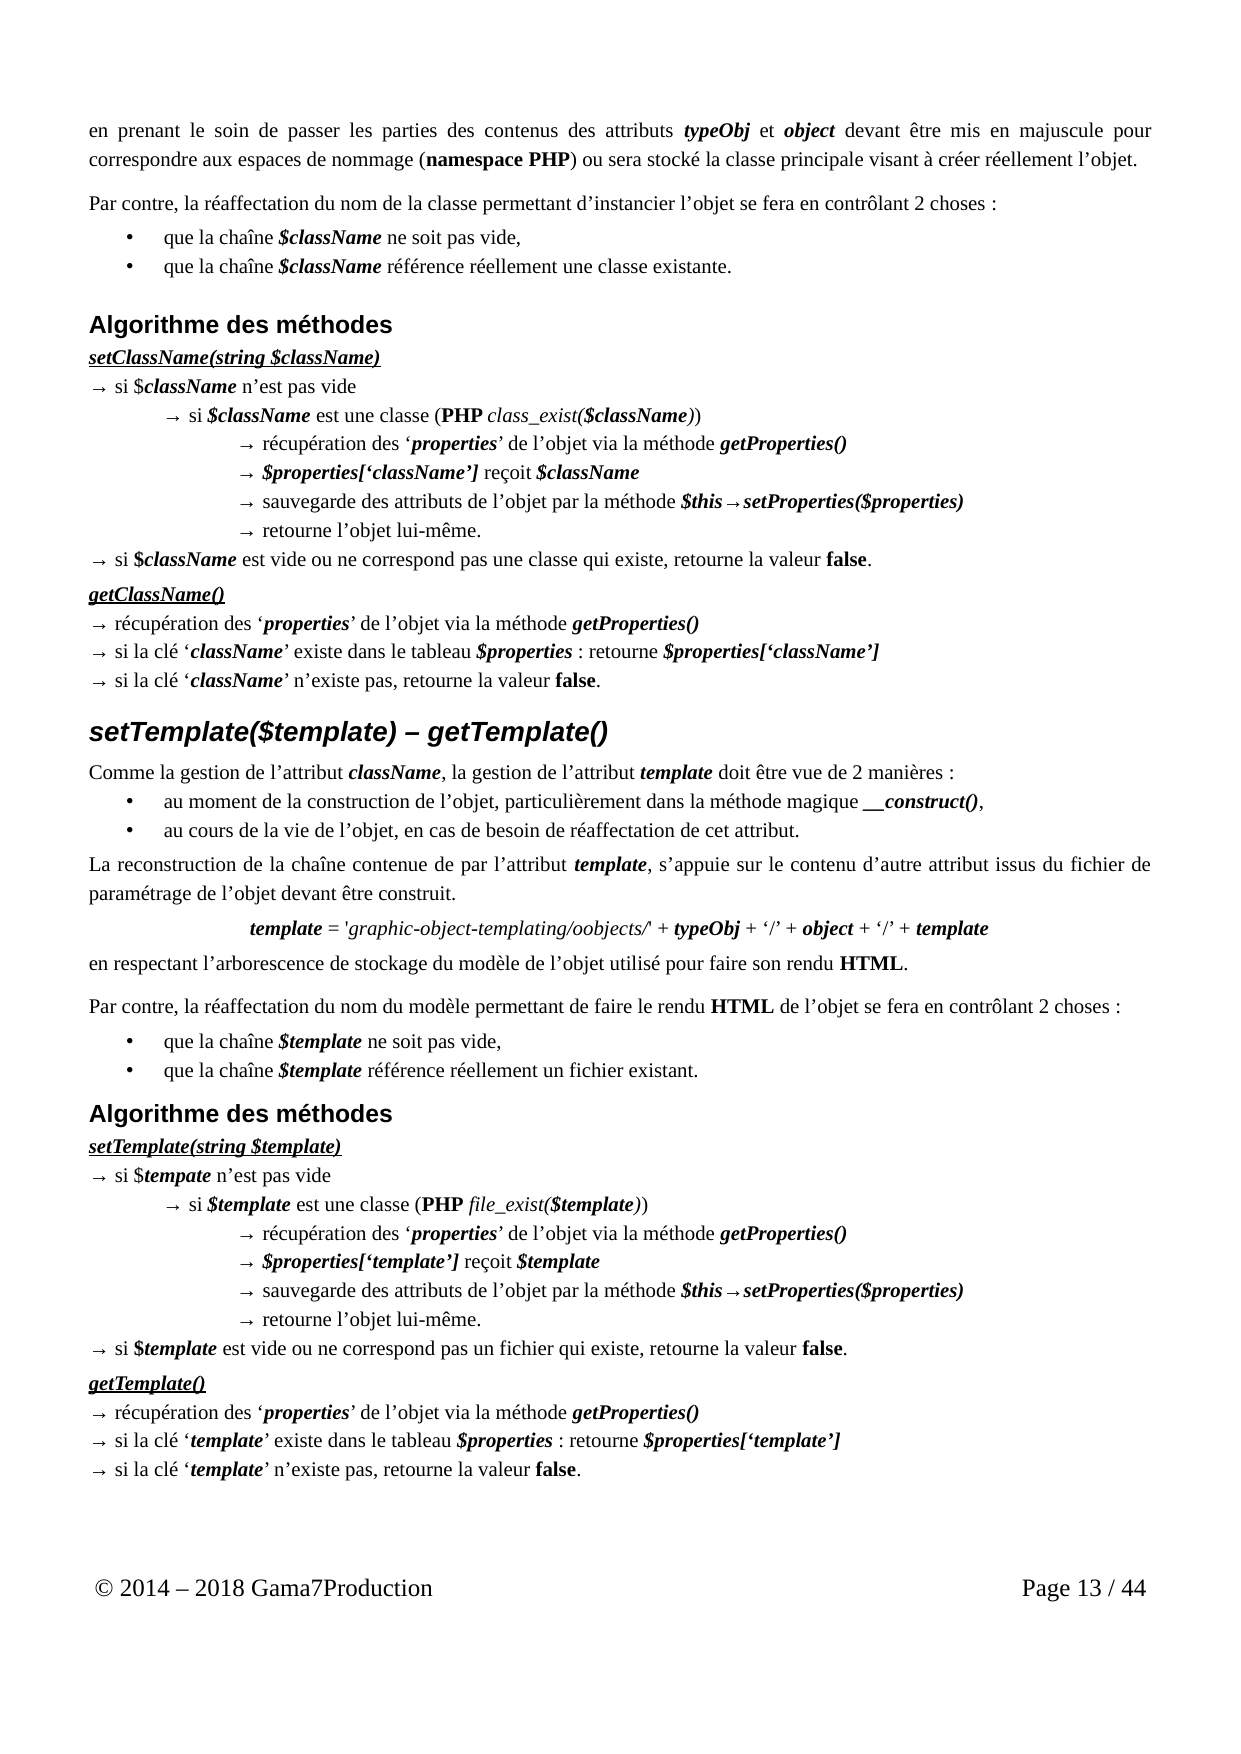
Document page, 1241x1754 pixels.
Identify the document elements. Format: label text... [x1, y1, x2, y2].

text → si la clé ‘template’ n’existe pas, retourne la valeur false. [88, 1457, 1152, 1481]
text → sauvegarde des attributs de l’objet par la méthode $this→setProperties($properties) [236, 489, 1152, 513]
text → si la clé ‘className’ n’existe pas, retourne la valeur false. [88, 668, 1152, 692]
text La reconstruction de la chaîne contenue de par l’attribut template, s’appuie sur le contenu d’autre attribut issus du fichier de paramétrage de l’objet devant être construit. [88, 852, 1152, 905]
list que la chaîne $template ne soit pas vide, [126, 1029, 1152, 1053]
text → récupération des ‘properties’ de l’objet via la méthode getProperties() [88, 610, 1152, 634]
text → sauvegarde des attributs de l’objet par la méthode $this→setProperties($properties) [236, 1278, 1152, 1302]
text en respectant l’arborescence de stockage du modèle de l’objet utilisé pour faire son rendu HTML. [88, 951, 1152, 975]
text → récupération des ‘properties’ de l’objet via la méthode getProperties() [88, 431, 1152, 455]
text → si $className est vide ou ne correspond pas une classe qui existe, retourne la valeur false. [88, 547, 1152, 571]
text → si la clé ‘className’ existe dans le tableau $properties : retourne $properties[‘className’] [88, 639, 1152, 663]
text Par contre, la réaffectation du nom de la classe permettant d’instancier l’objet se fera en contrôlant 2 choses : [88, 190, 1152, 214]
text → retourne l’objet lui-même. [88, 518, 1152, 542]
text template = 'graphic-object-templating/oobjects/' + typeObj + ‘/’ + object + ‘/’ + template [88, 916, 1152, 940]
text getClassName() [88, 582, 1152, 606]
subtitle setTemplate($template) – getTemplate() [88, 715, 1152, 747]
text → récupération des ‘properties’ de l’objet via la méthode getProperties() [88, 1399, 1152, 1424]
text → $properties[‘className’] reçoit $className [236, 460, 1152, 484]
text Par contre, la réaffectation du nom du modèle permettant de faire le rendu HTML de l’objet se fera en contrôlant 2 choses : [88, 994, 1152, 1018]
list que la chaîne $className référence réellement une classe existante. [126, 254, 1152, 278]
text → retourne l’objet lui-même. [88, 1307, 1152, 1331]
list au cours de la vie de l’objet, en cas de besoin de réaffectation de cet attribut. [126, 817, 1152, 842]
text → récupération des ‘properties’ de l’objet via la méthode getProperties() [88, 1221, 1152, 1244]
text setTemplate(string $template) [88, 1134, 1152, 1158]
text → si $template est vide ou ne correspond pas un fichier qui existe, retourne la valeur false. [88, 1336, 1152, 1360]
list au moment de la construction de l’objet, particulièrement dans la méthode magique __construct(), [126, 789, 1152, 813]
text → $properties[‘template’] reçoit $template [236, 1249, 1152, 1273]
list que la chaîne $template référence réellement un fichier existant. [126, 1058, 1152, 1082]
text → si la clé ‘template’ existe dans le tableau $properties : retourne $properties[‘template’] [88, 1428, 1152, 1452]
text → si $className n’est pas vide [88, 374, 1152, 398]
text Comme la gestion de l’attribut className, la gestion de l’attribut template doit être vue de 2 manières : [88, 760, 1152, 784]
text → si $className est une classe (PHP class_exist($className)) [88, 402, 1152, 427]
text → si $template est une classe (PHP file_exist($template)) [88, 1192, 1152, 1216]
text en prenant le soin de passer les parties des contenus des attributs typeObj et object devant être mis en majuscule pour correspondre aux espaces de nommage (namespace PHP) ou sera stocké la classe principale visant à créer réellement l’objet. [88, 118, 1152, 171]
text → si $tempate n’est pas vide [88, 1163, 1152, 1187]
subtitle Algorithme des méthodes [88, 1099, 1152, 1128]
list que la chaîne $className ne soit pas vide, [126, 225, 1152, 249]
subtitle Algorithme des méthodes [88, 310, 1152, 338]
text setClassName(string $className) [88, 345, 1152, 369]
text getTemplate() [88, 1371, 1152, 1395]
